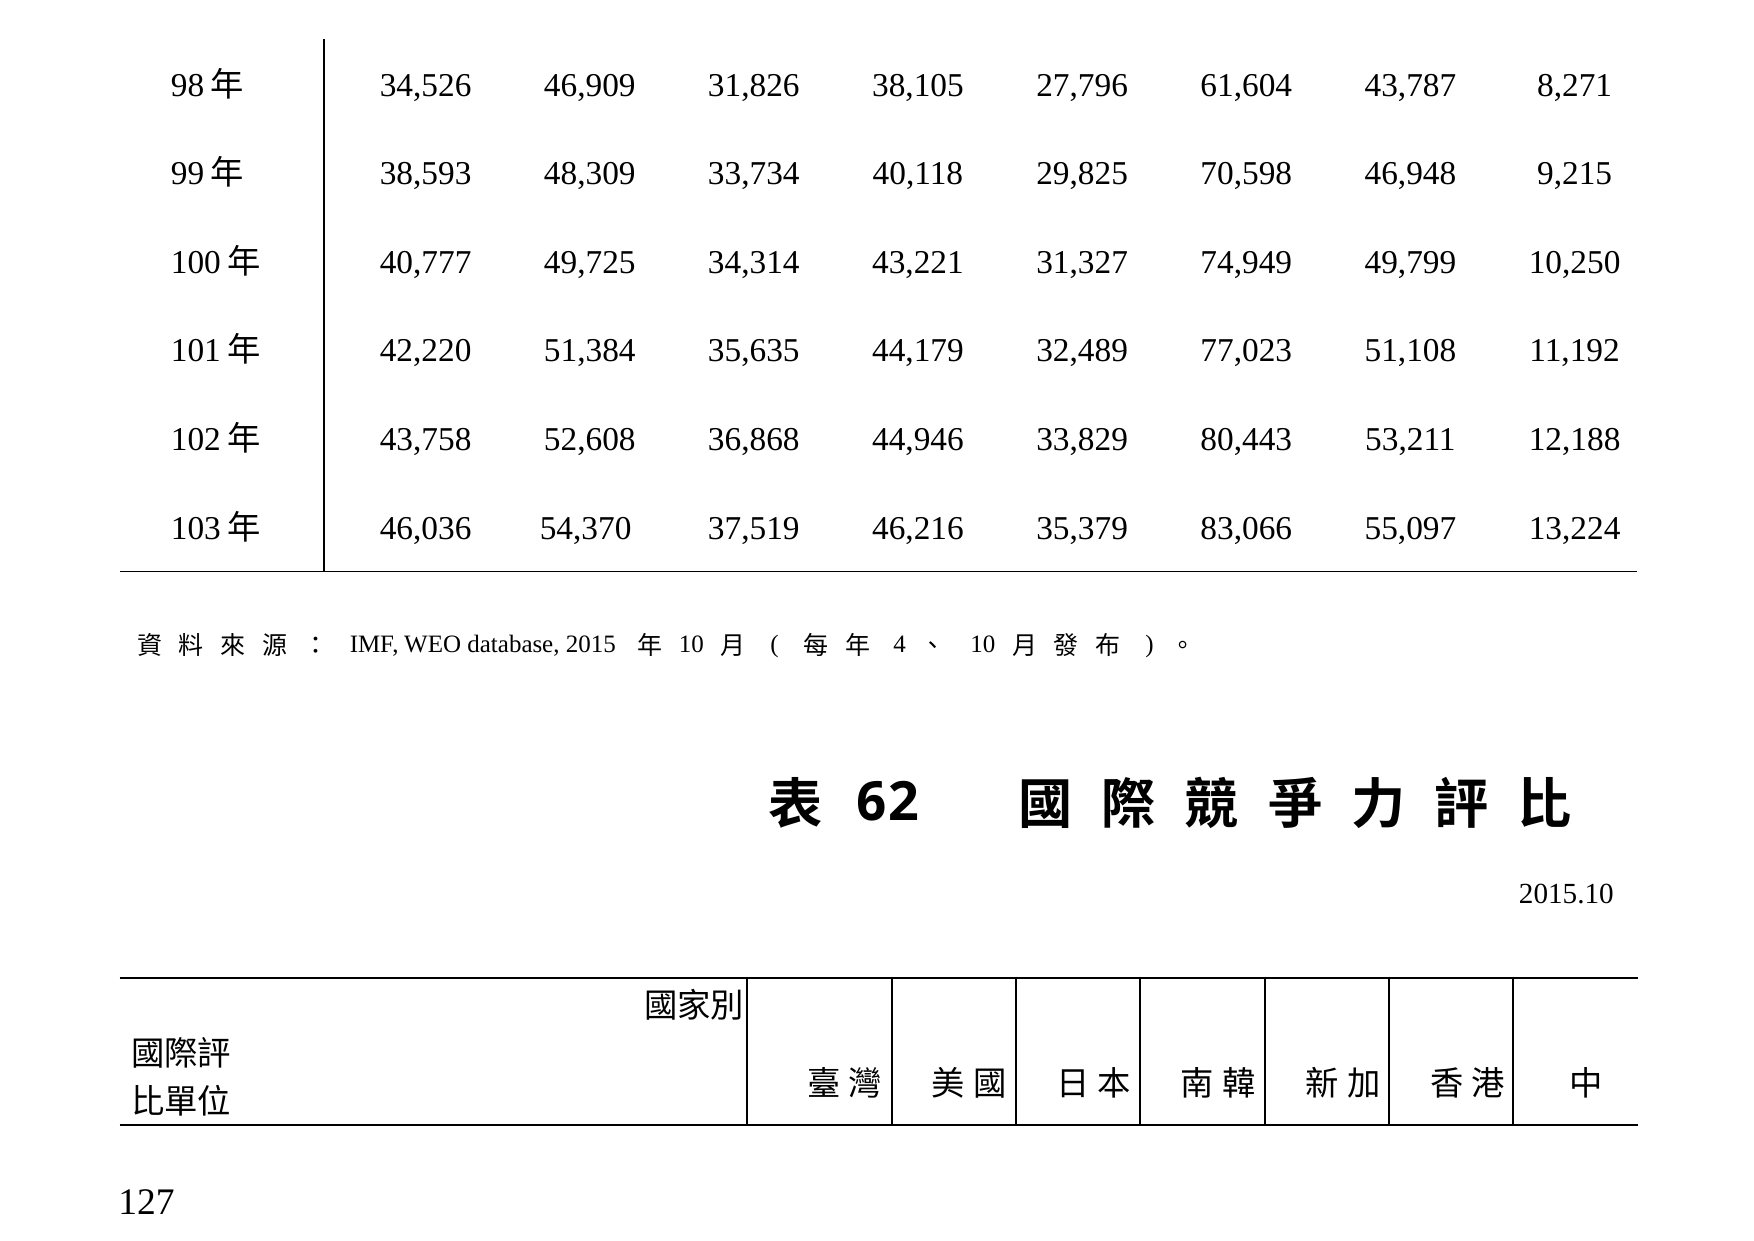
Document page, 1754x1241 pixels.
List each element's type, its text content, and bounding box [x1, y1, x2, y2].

table_header 香港 [1390, 979, 1512, 1123]
table_header 美國 [893, 979, 1015, 1123]
table_cell 80,443 [1145, 394, 1309, 482]
table_cell 103年 [120, 483, 323, 571]
table_header 臺灣 [748, 979, 891, 1123]
table_cell 32,489 [981, 305, 1145, 394]
table_cell 48,309 [488, 128, 652, 216]
table_cell 46,036 [325, 483, 488, 571]
table_cell 46,948 [1309, 128, 1473, 216]
table_cell 36,868 [652, 394, 816, 482]
table_cell 33,829 [981, 394, 1145, 482]
table_cell 29,825 [981, 128, 1145, 216]
table_cell 38,593 [325, 128, 488, 216]
table_cell 53,211 [1309, 394, 1473, 482]
table_cell 9,215 [1473, 128, 1637, 216]
table_cell 46,909 [488, 39, 652, 128]
table_cell 51,384 [488, 305, 652, 394]
table_cell 12,188 [1473, 394, 1637, 482]
table_cell 35,635 [652, 305, 816, 394]
table_cell 42,220 [325, 305, 488, 394]
table_cell 38,105 [816, 39, 981, 128]
table_cell 40,777 [325, 216, 488, 305]
table_cell 44,179 [816, 305, 981, 394]
table_cell 37,519 [652, 483, 816, 571]
table_cell 44,946 [816, 394, 981, 482]
text 資料來源：IMF, WEO database, 2015年10月(每年4、10月發布)。 [128, 602, 1628, 664]
table_cell 40,118 [816, 128, 981, 216]
table_cell 35,379 [981, 483, 1145, 571]
table_cell 83,066 [1145, 483, 1309, 571]
table_cell 43,758 [325, 394, 488, 482]
table_cell 33,734 [652, 128, 816, 216]
table_cell 54,370 [488, 483, 652, 571]
table_cell 55,097 [1309, 483, 1473, 571]
subtitle 表62 國際競爭力評比 [128, 727, 1628, 852]
table_cell 102年 [120, 394, 323, 482]
table_cell 13,224 [1473, 483, 1637, 571]
table_cell 49,725 [488, 216, 652, 305]
table_header 日本 [1017, 979, 1139, 1123]
table_cell 49,799 [1309, 216, 1473, 305]
table_cell 101年 [120, 305, 323, 394]
text 2015.10 [128, 852, 1628, 914]
table_cell 8,271 [1473, 39, 1637, 128]
table_cell 34,314 [652, 216, 816, 305]
table_cell 98年 [120, 39, 323, 128]
table_cell 10,250 [1473, 216, 1637, 305]
table_cell 46,216 [816, 483, 981, 571]
table_header 中 [1514, 979, 1637, 1123]
table_cell 27,796 [981, 39, 1145, 128]
table_cell 31,327 [981, 216, 1145, 305]
table_cell 51,108 [1309, 305, 1473, 394]
table_cell 74,949 [1145, 216, 1309, 305]
table_cell 43,221 [816, 216, 981, 305]
table_cell 61,604 [1145, 39, 1309, 128]
table_header 國家別 國際評 比單位 [120, 979, 746, 1123]
table_header 南韓 [1141, 979, 1264, 1123]
table_cell 34,526 [325, 39, 488, 128]
table_cell 43,787 [1309, 39, 1473, 128]
table_header 新加 [1266, 979, 1388, 1123]
table_cell 100年 [120, 216, 323, 305]
table_cell 52,608 [488, 394, 652, 482]
table_cell 31,826 [652, 39, 816, 128]
table_cell 77,023 [1145, 305, 1309, 394]
table_cell 70,598 [1145, 128, 1309, 216]
table_cell 99年 [120, 128, 323, 216]
table_cell 11,192 [1473, 305, 1637, 394]
